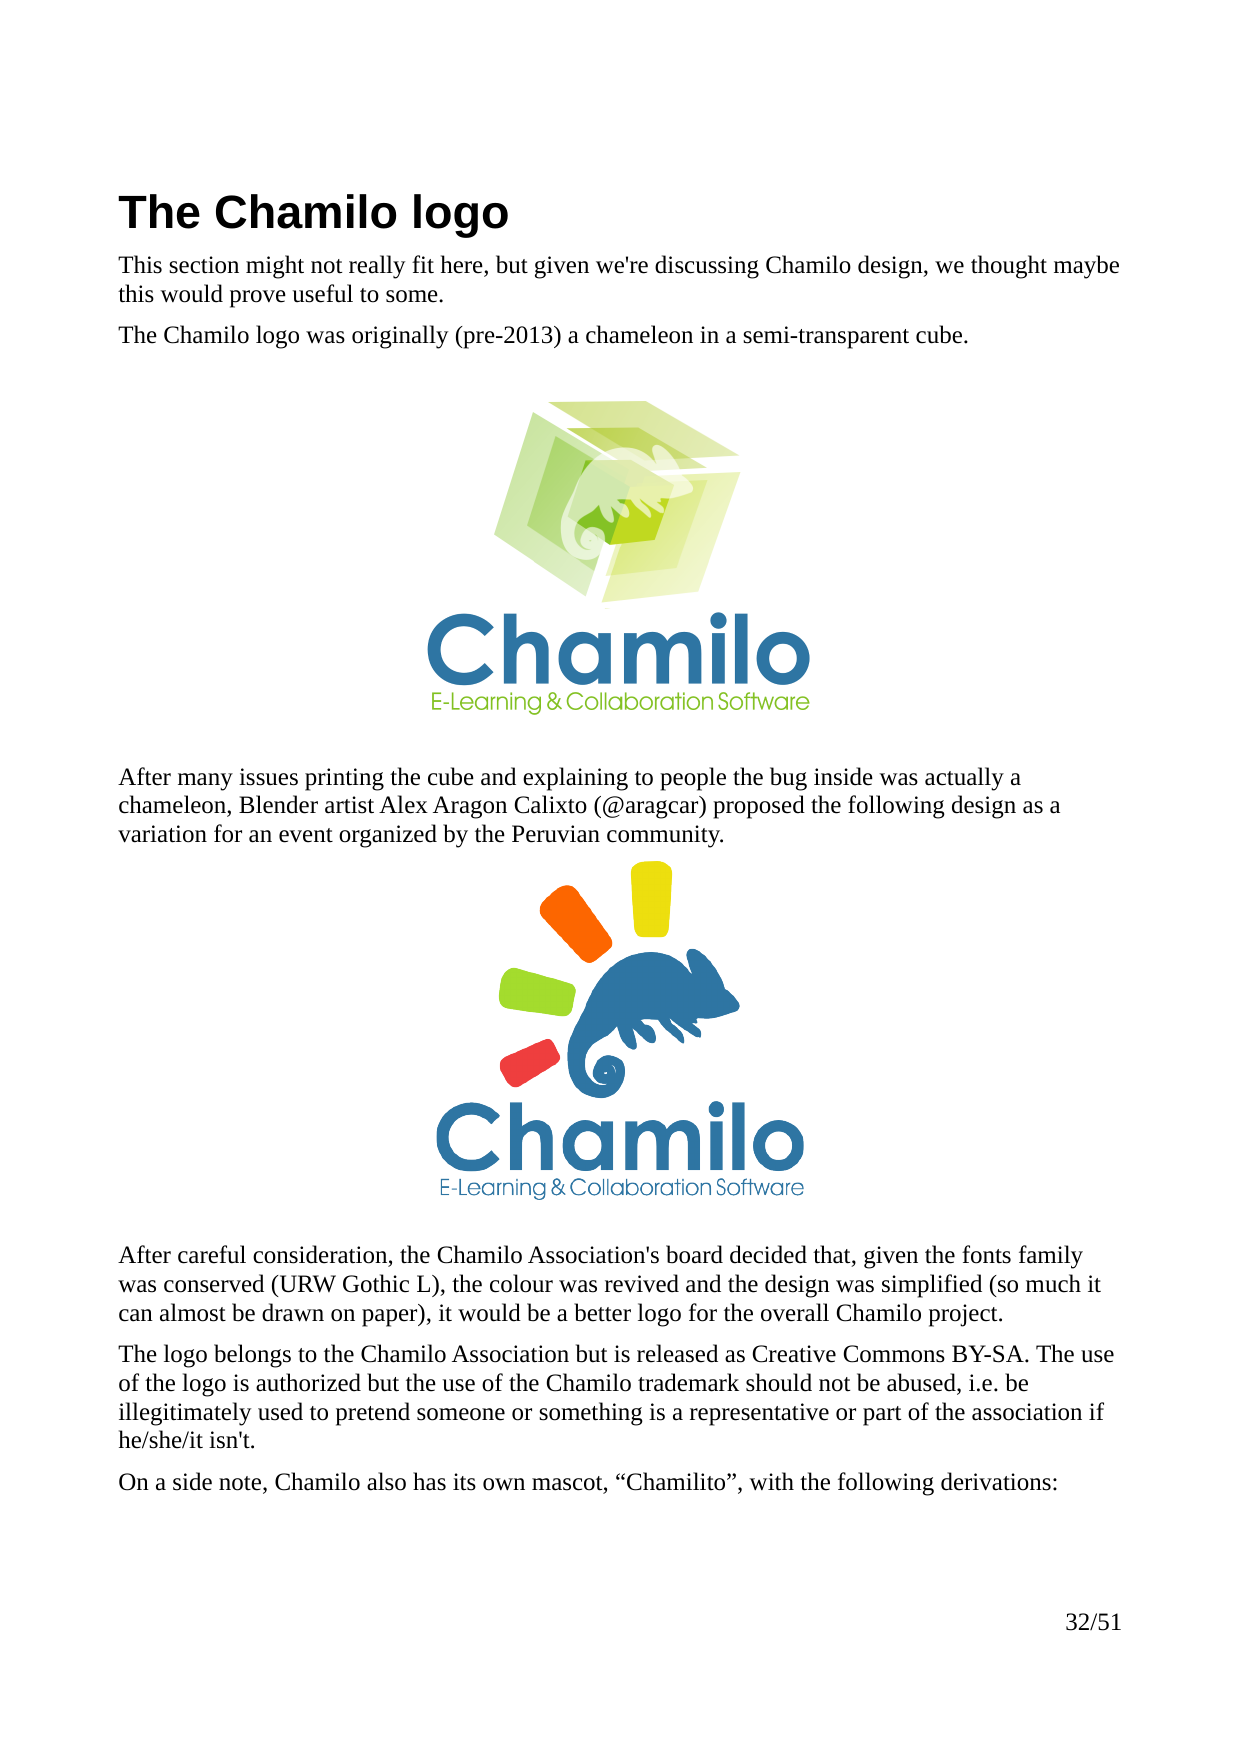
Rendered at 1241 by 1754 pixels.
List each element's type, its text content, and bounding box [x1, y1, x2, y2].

text On a side note, Chamilo also has its own mascot, “Chamilito”, with the following derivations: [118, 1467, 1122, 1495]
text The Chamilo logo was originally (pre-2013) a chameleon in a semi-transparent cube. [118, 321, 1122, 349]
text This section might not really fit here, but given we're discussing Chamilo design, we thought maybe this would prove useful to some. [118, 251, 1122, 308]
picture [436, 861, 804, 1200]
text After many issues printing the cube and explaining to people the bug inside was actually a chameleon, Blender artist Alex Aragon Calixto (@aragcar) proposed the following design as a variation for an event organized by the Peruvian community. [118, 762, 1122, 848]
subtitle The Chamilo logo [118, 184, 1122, 238]
text After careful consideration, the Chamilo Association's board decided that, given the fonts family was conserved (URW Gothic L), the colour was revived and the design was simplified (so much it can almost be drawn on paper), it would be a better logo for the overall Chamilo project. [118, 1240, 1122, 1327]
picture [420, 361, 820, 762]
text The logo belongs to the Chamilo Association but is released as Creative Commons BY-SA. The use of the logo is authorized but the use of the Chamilo trademark should not be abused, i.e. be illegitimately used to pretend someone or something is a representative or part of the association if he/she/it isn't. [118, 1339, 1122, 1454]
